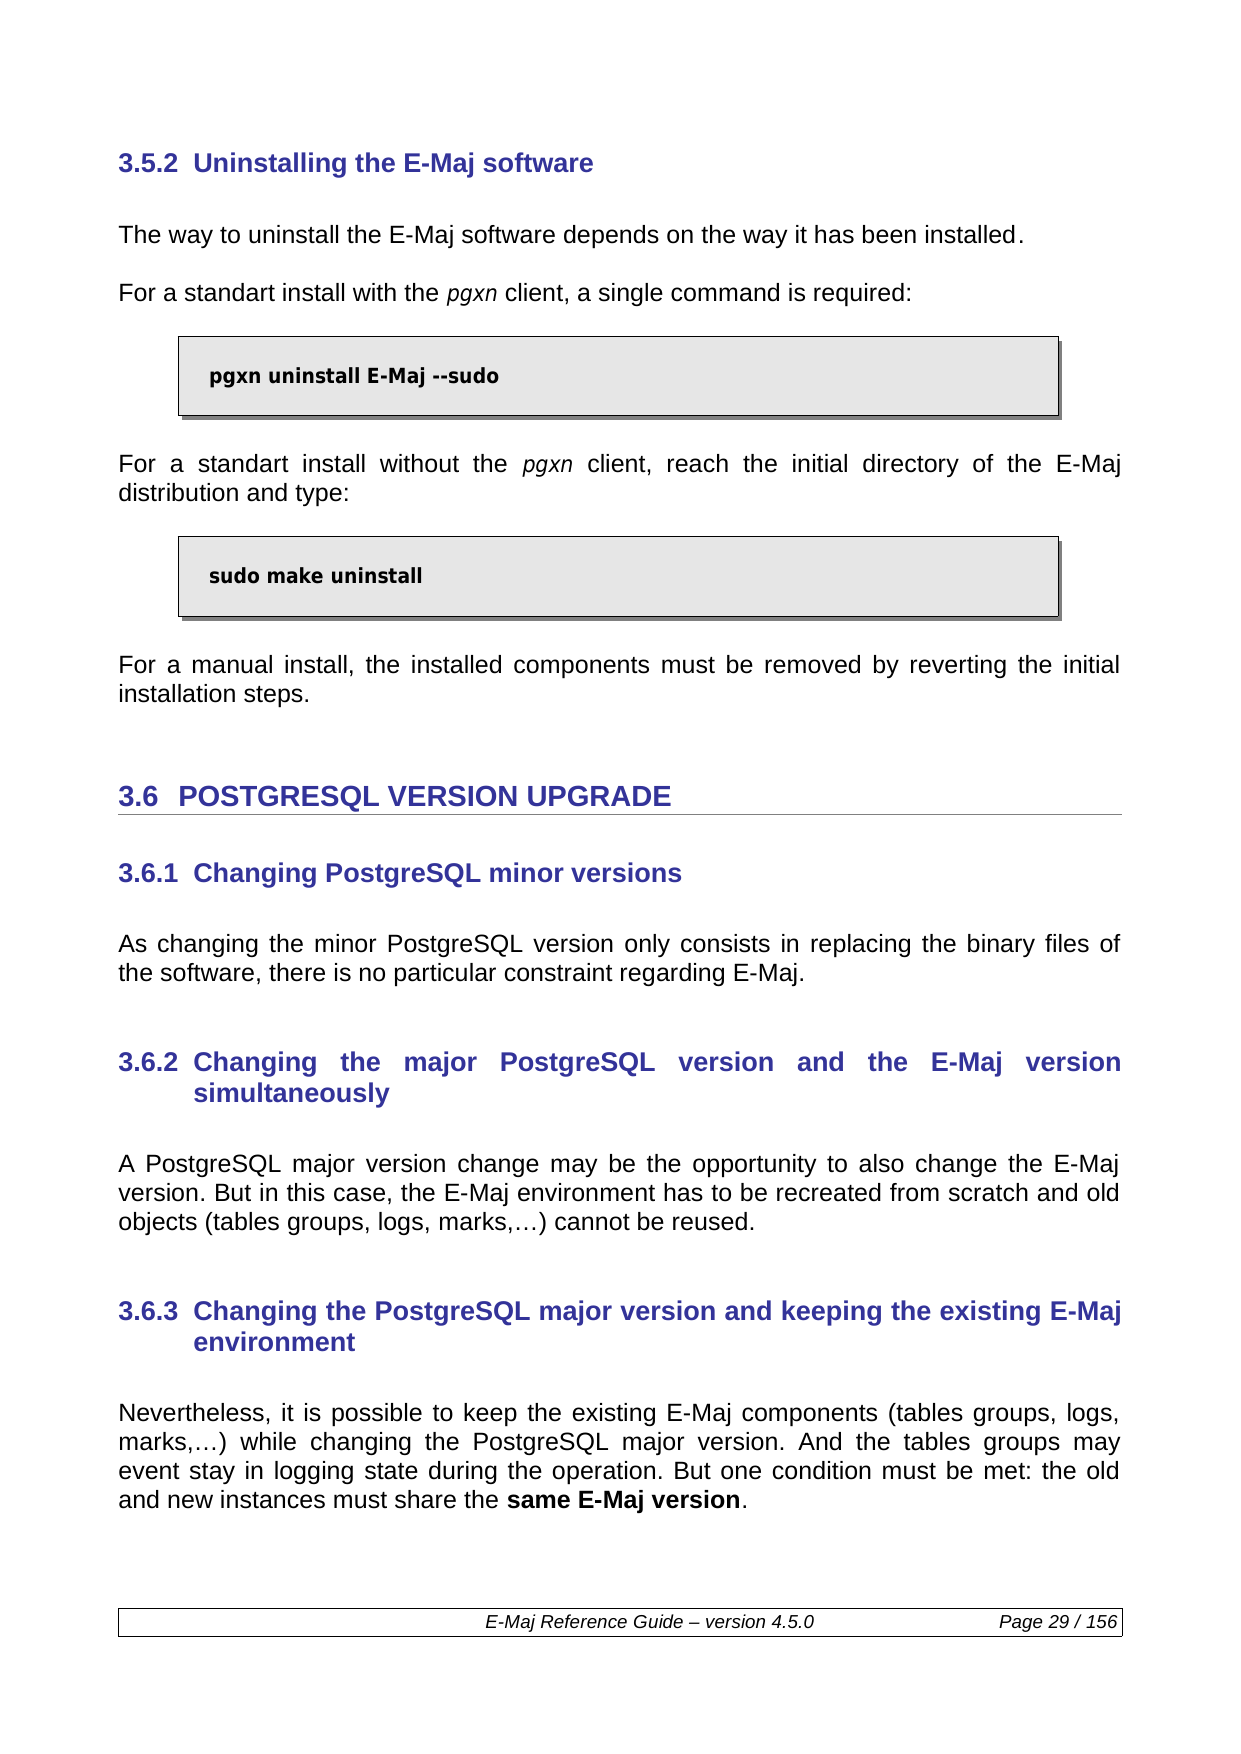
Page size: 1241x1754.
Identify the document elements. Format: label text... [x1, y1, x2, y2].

subtitle Changing the major PostgreSQL version and the E-Maj version simultaneously [118, 1046, 1122, 1108]
text As changing the minor PostgreSQL version only consists in replacing the binary files of the software, there is no particular constraint regarding E-Maj. [118, 929, 1122, 987]
text A PostgreSQL major version change may be the opportunity to also change the E-Maj version. But in this case, the E-Maj environment has to be recreated from scratch and old objects (tables groups, logs, marks,…) cannot be reused. [118, 1149, 1122, 1236]
text sudo make uninstall [179, 561, 1058, 585]
text For a standart install without the pgxn client, reach the initial directory of the E-Maj distribution and type: [118, 449, 1122, 507]
subtitle Uninstalling the E-Maj software [118, 147, 1122, 178]
text For a standart install with the pgxn client, a single command is required: [118, 278, 1122, 307]
subtitle Changing PostgreSQL minor versions [118, 857, 1122, 888]
text pgxn uninstall E-Maj --sudo [179, 361, 1058, 385]
text Nevertheless, it is possible to keep the existing E-Maj components (tables groups, logs, marks,…) while changing the PostgreSQL major version. And the tables groups may event stay in logging state during the operation. But one condition must be met: the old and new instances must share the same E-Maj version. [118, 1398, 1122, 1514]
subtitle Changing the PostgreSQL major version and keeping the existing E-Maj environment [118, 1294, 1122, 1357]
subtitle PostgreSQL version upgrade [118, 778, 1122, 814]
text For a manual install, the installed components must be removed by reverting the initial installation steps. [118, 650, 1122, 708]
text The way to uninstall the E-Maj software depends on the way it has been installed. [118, 220, 1122, 249]
